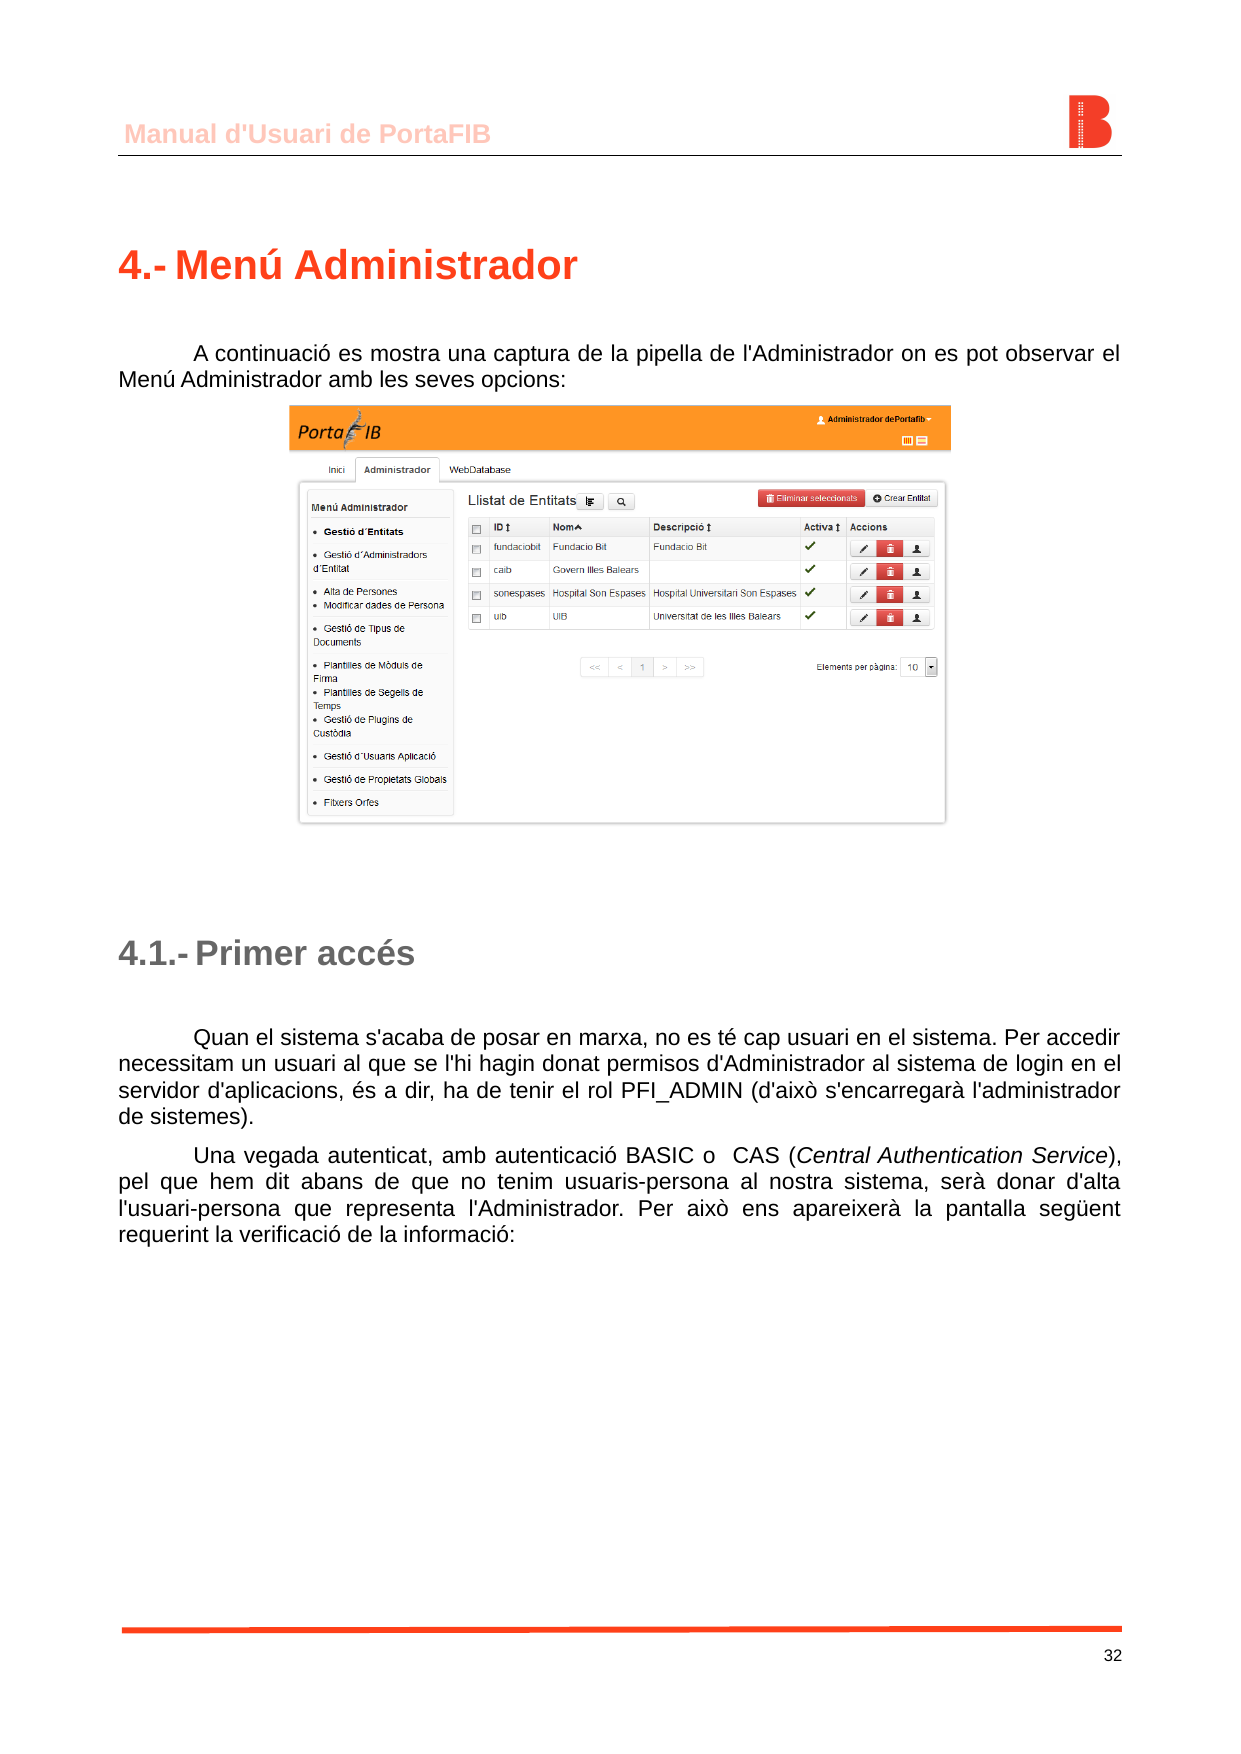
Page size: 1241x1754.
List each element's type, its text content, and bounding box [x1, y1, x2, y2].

subtitle Primer accés [118, 932, 1122, 973]
picture [1063, 94, 1117, 150]
subtitle Menú Administrador [118, 241, 1122, 289]
picture [289, 405, 951, 830]
text A continuació es mostra una captura de la pipella de l'Administrador on es pot observar el Menú Administrador amb les seves opcions: [118, 340, 1122, 393]
text Una vegada autenticat, amb autenticació BASIC o CAS (Central Authentication Service), pel que hem dit abans de que no tenim usuaris-persona al nostra sistema, serà donar d'alta l'usuari-persona que representa l'Administrador. Per això ens apareixerà la pantalla següent requerint la verificació de la informació: [118, 1142, 1122, 1247]
text Quan el sistema s'acaba de posar en marxa, no es té cap usuari en el sistema. Per accedir necessitam un usuari al que se l'hi hagin donat permisos d'Administrador al sistema de login en el servidor d'aplicacions, és a dir, ha de tenir el rol PFI_ADMIN (d'això s'encarregarà l'administrador de sistemes). [118, 1024, 1122, 1129]
